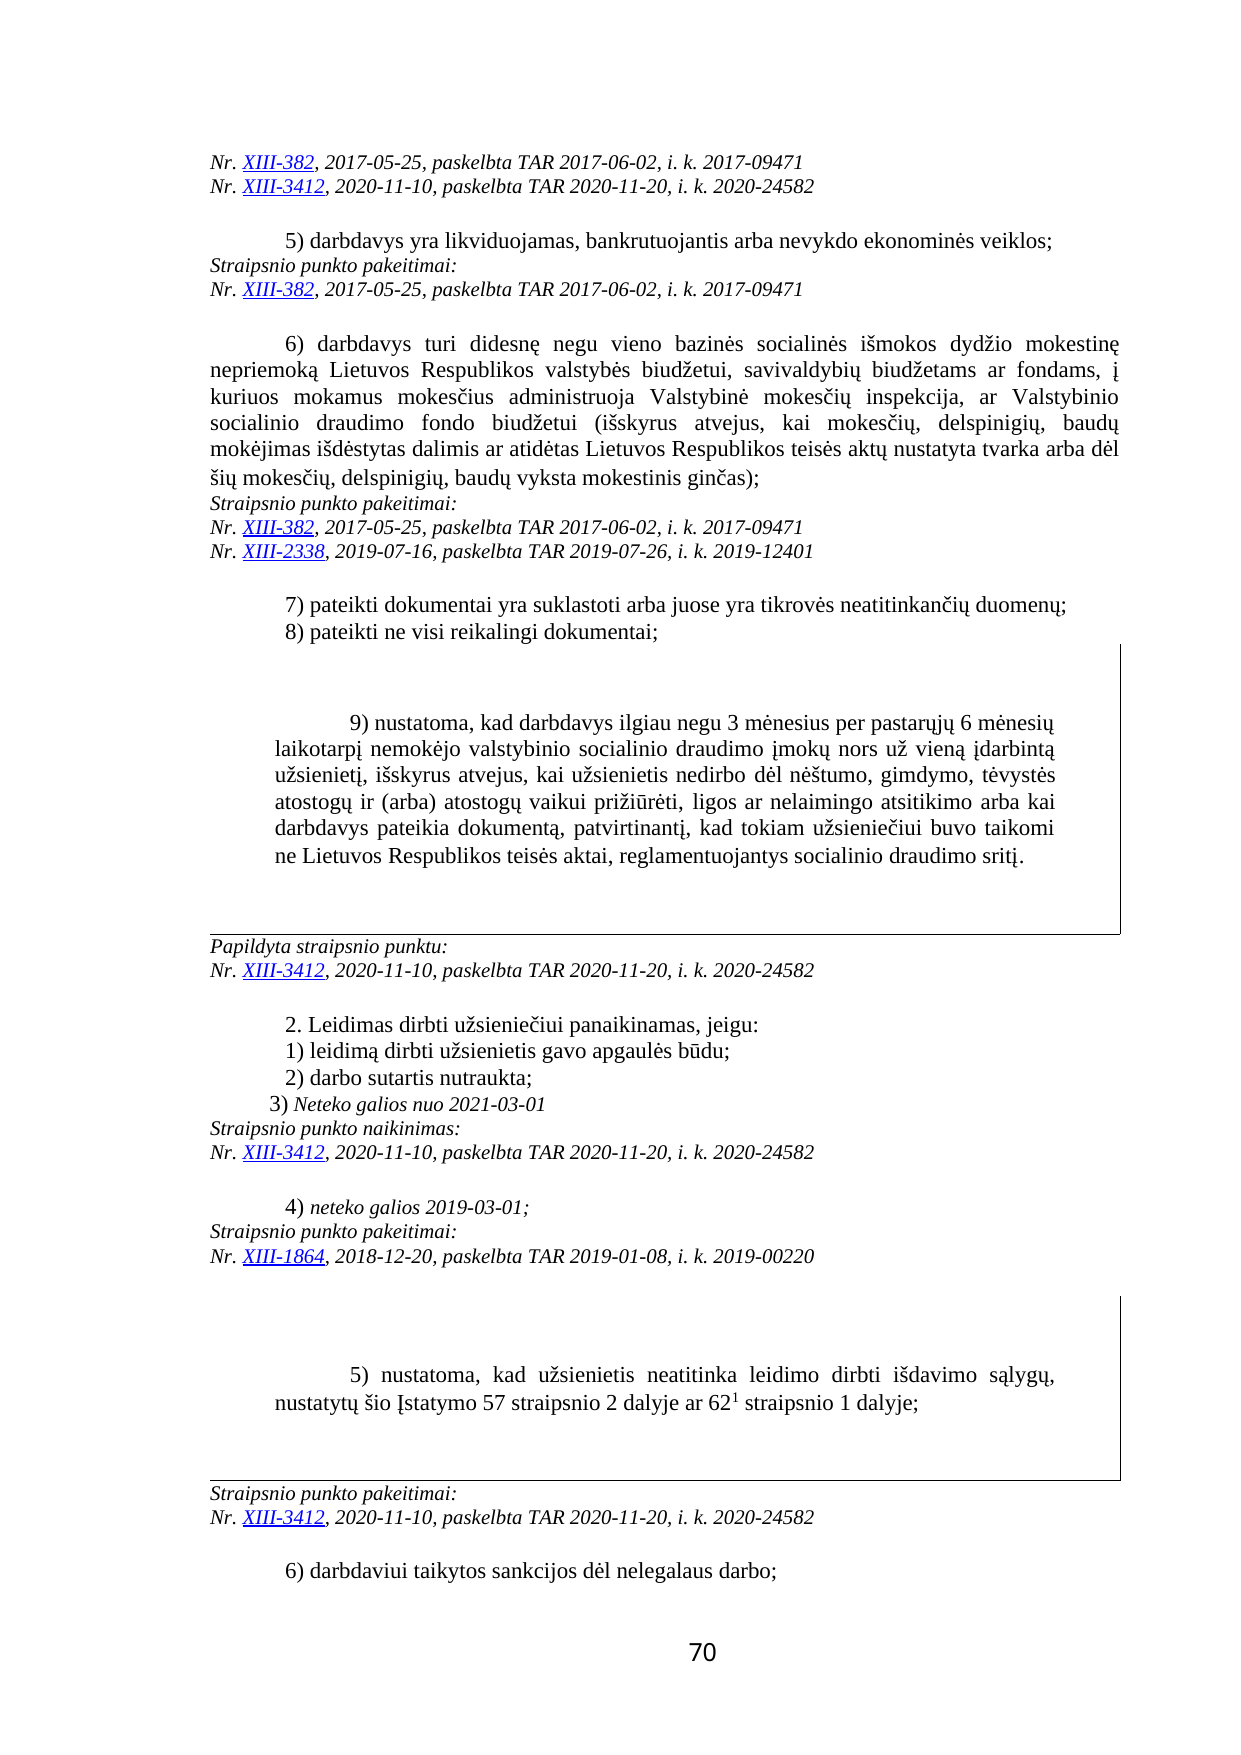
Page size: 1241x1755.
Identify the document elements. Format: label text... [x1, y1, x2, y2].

text 6) darbdaviui taikytos sankcijos dėl nelegalaus darbo; [210, 1557, 1120, 1584]
text 4) neteko galios 2019-03-01; [210, 1193, 1120, 1219]
text Nr. XIII-2338, 2019-07-16, paskelbta TAR 2019-07-26, i. k. 2019-12401 [210, 539, 1120, 563]
text Straipsnio punkto pakeitimai: [210, 1481, 1120, 1505]
text Nr. XIII-382, 2017-05-25, paskelbta TAR 2017-06-02, i. k. 2017-09471 [210, 277, 1120, 301]
text Straipsnio punkto naikinimas: [210, 1116, 1120, 1140]
text Nr. XIII-3412, 2020-11-10, paskelbta TAR 2020-11-20, i. k. 2020-24582 [210, 958, 1120, 982]
text Nr. XIII-382, 2017-05-25, paskelbta TAR 2017-06-02, i. k. 2017-09471 [210, 150, 1120, 174]
text Nr. XIII-3412, 2020-11-10, paskelbta TAR 2020-11-20, i. k. 2020-24582 [210, 1140, 1120, 1164]
text Papildyta straipsnio punktu: [210, 934, 1120, 958]
text 5) darbdavys yra likviduojamas, bankrutuojantis arba nevykdo ekonominės veiklos; [210, 227, 1120, 253]
text 6) darbdavys turi didesnę negu vieno bazinės socialinės išmokos dydžio mokestinę nepriemoką Lietuvos Respublikos valstybės biudžetui, savivaldybių biudžetams ar fondams, į kuriuos mokamus mokesčius administruoja Valstybinė mokesčių inspekcija, ar Valstybinio socialinio draudimo fondo biudžetui (išskyrus atvejus, kai mokesčių, delspinigių, baudų mokėjimas išdėstytas dalimis ar atidėtas Lietuvos Respublikos teisės aktų nustatyta tvarka arba dėl šių mokesčių, delspinigių, baudų vyksta mokestinis ginčas); [210, 330, 1120, 491]
text 1) leidimą dirbti užsienietis gavo apgaulės būdu; [210, 1037, 1120, 1063]
text 3) Neteko galios nuo 2021-03-01 [210, 1090, 1120, 1116]
text Nr. XIII-382, 2017-05-25, paskelbta TAR 2017-06-02, i. k. 2017-09471 [210, 515, 1120, 539]
text Nr. XIII-1864, 2018-12-20, paskelbta TAR 2019-01-08, i. k. 2019-00220 [210, 1243, 1120, 1268]
text 8) pateikti ne visi reikalingi dokumentai; [210, 618, 1120, 644]
text 2) darbo sutartis nutraukta; [210, 1063, 1120, 1090]
text 9) nustatoma, kad darbdavys ilgiau negu 3 mėnesius per pastarųjų 6 mėnesių laikotarpį nemokėjo valstybinio socialinio draudimo įmokų nors už vieną įdarbintą užsienietį, išskyrus atvejus, kai užsienietis nedirbo dėl nėštumo, gimdymo, tėvystės atostogų ir (arba) atostogų vaikui prižiūrėti, ligos ar nelaimingo atsitikimo arba kai darbdavys pateikia dokumentą, patvirtinantį, kad tokiam užsieniečiui buvo taikomi ne Lietuvos Respublikos teisės aktai, reglamentuojantys socialinio draudimo sritį. [210, 644, 1120, 934]
text Straipsnio punkto pakeitimai: [210, 491, 1120, 515]
text 5) nustatoma, kad užsienietis neatitinka leidimo dirbti išdavimo sąlygų, nustatytų šio Įstatymo 57 straipsnio 2 dalyje ar 621 straipsnio 1 dalyje; [210, 1296, 1120, 1480]
text Straipsnio punkto pakeitimai: [210, 253, 1120, 277]
text 2. Leidimas dirbti užsieniečiui panaikinamas, jeigu: [210, 1011, 1120, 1037]
text Nr. XIII-3412, 2020-11-10, paskelbta TAR 2020-11-20, i. k. 2020-24582 [210, 174, 1120, 198]
text 7) pateikti dokumentai yra suklastoti arba juose yra tikrovės neatitinkančių duomenų; [210, 592, 1120, 618]
text Straipsnio punkto pakeitimai: [210, 1219, 1120, 1243]
text Nr. XIII-3412, 2020-11-10, paskelbta TAR 2020-11-20, i. k. 2020-24582 [210, 1505, 1120, 1529]
